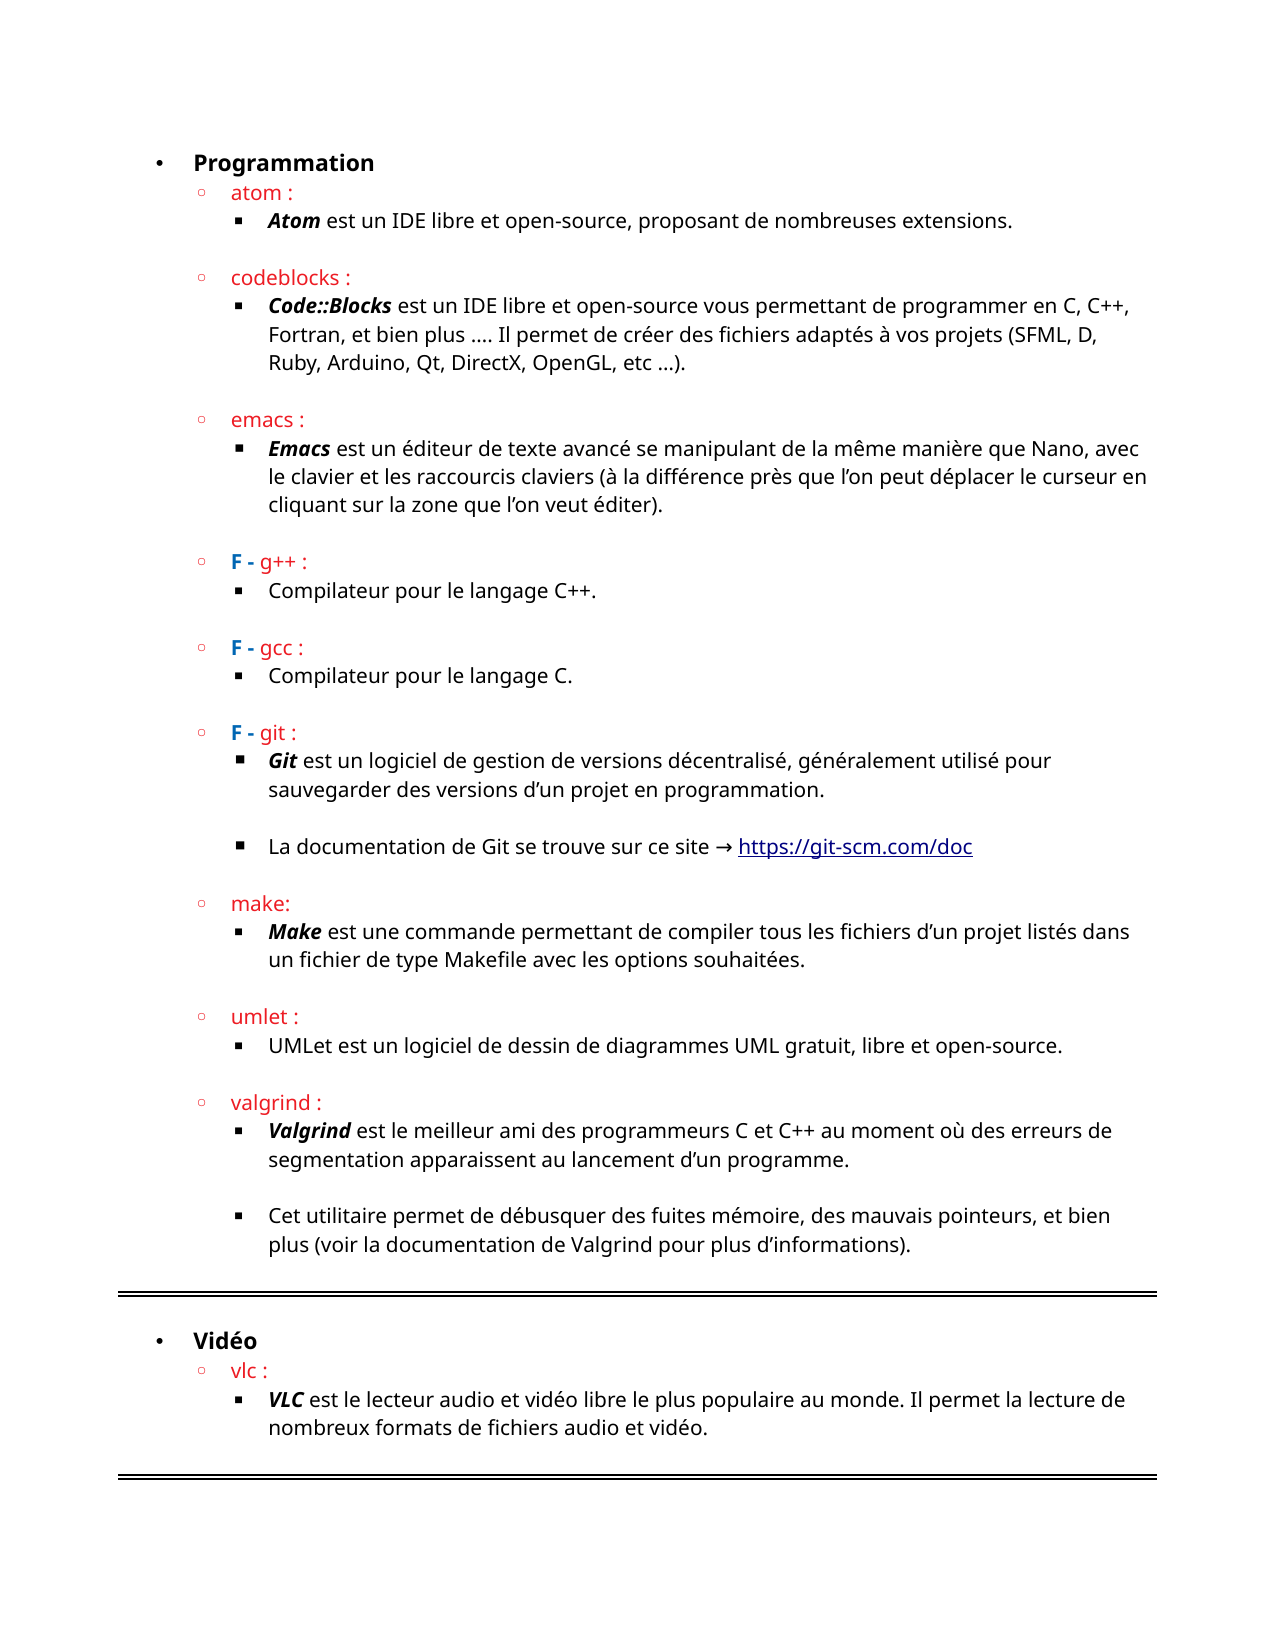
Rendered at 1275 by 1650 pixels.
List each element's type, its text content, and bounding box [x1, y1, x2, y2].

list Programmation [156, 147, 1157, 178]
list Compilateur pour le langage C. [231, 661, 1157, 690]
list F - g++ : [193, 547, 1157, 576]
list VLC est le lecteur audio et vidéo libre le plus populaire au monde. Il permet la lecture de nombreux formats de fichiers audio et vidéo. [231, 1385, 1157, 1442]
list emacs : [193, 405, 1157, 434]
list Emacs est un éditeur de texte avancé se manipulant de la même manière que Nano, avec le clavier et les raccourcis claviers (à la différence près que l’on peut déplacer le curseur en cliquant sur la zone que l’on veut éditer). [231, 434, 1157, 519]
list make: [193, 889, 1157, 917]
list vlc : [193, 1356, 1157, 1385]
list Make est une commande permettant de compiler tous les fichiers d’un projet listés dans un fichier de type Makefile avec les options souhaitées. [231, 917, 1157, 974]
list Valgrind est le meilleur ami des programmeurs C et C++ au moment où des erreurs de segmentation apparaissent au lancement d’un programme. [231, 1116, 1157, 1173]
list Vidéo [156, 1325, 1157, 1356]
list F - git : [193, 718, 1157, 747]
list codeblocks : [193, 263, 1157, 292]
list La documentation de Git se trouve sur ce site → https://git-scm.com/doc [231, 832, 1157, 860]
list UMLet est un logiciel de dessin de diagrammes UML gratuit, libre et open-source. [231, 1031, 1157, 1059]
list F - gcc : [193, 633, 1157, 661]
list Git est un logiciel de gestion de versions décentralisé, généralement utilisé pour sauvegarder des versions d’un projet en programmation. [231, 747, 1157, 803]
list Code::Blocks est un IDE libre et open-source vous permettant de programmer en C, C++, Fortran, et bien plus …. Il permet de créer des fichiers adaptés à vos projets (SFML, D, Ruby, Arduino, Qt, DirectX, OpenGL, etc …). [231, 292, 1157, 377]
list Cet utilitaire permet de débusquer des fuites mémoire, des mauvais pointeurs, et bien plus (voir la documentation de Valgrind pour plus d’informations). [231, 1202, 1157, 1258]
list Compilateur pour le langage C++. [231, 576, 1157, 604]
list valgrind : [193, 1088, 1157, 1116]
list atom : [193, 178, 1157, 206]
list umlet : [193, 1002, 1157, 1031]
list Atom est un IDE libre et open-source, proposant de nombreuses extensions. [231, 206, 1157, 235]
